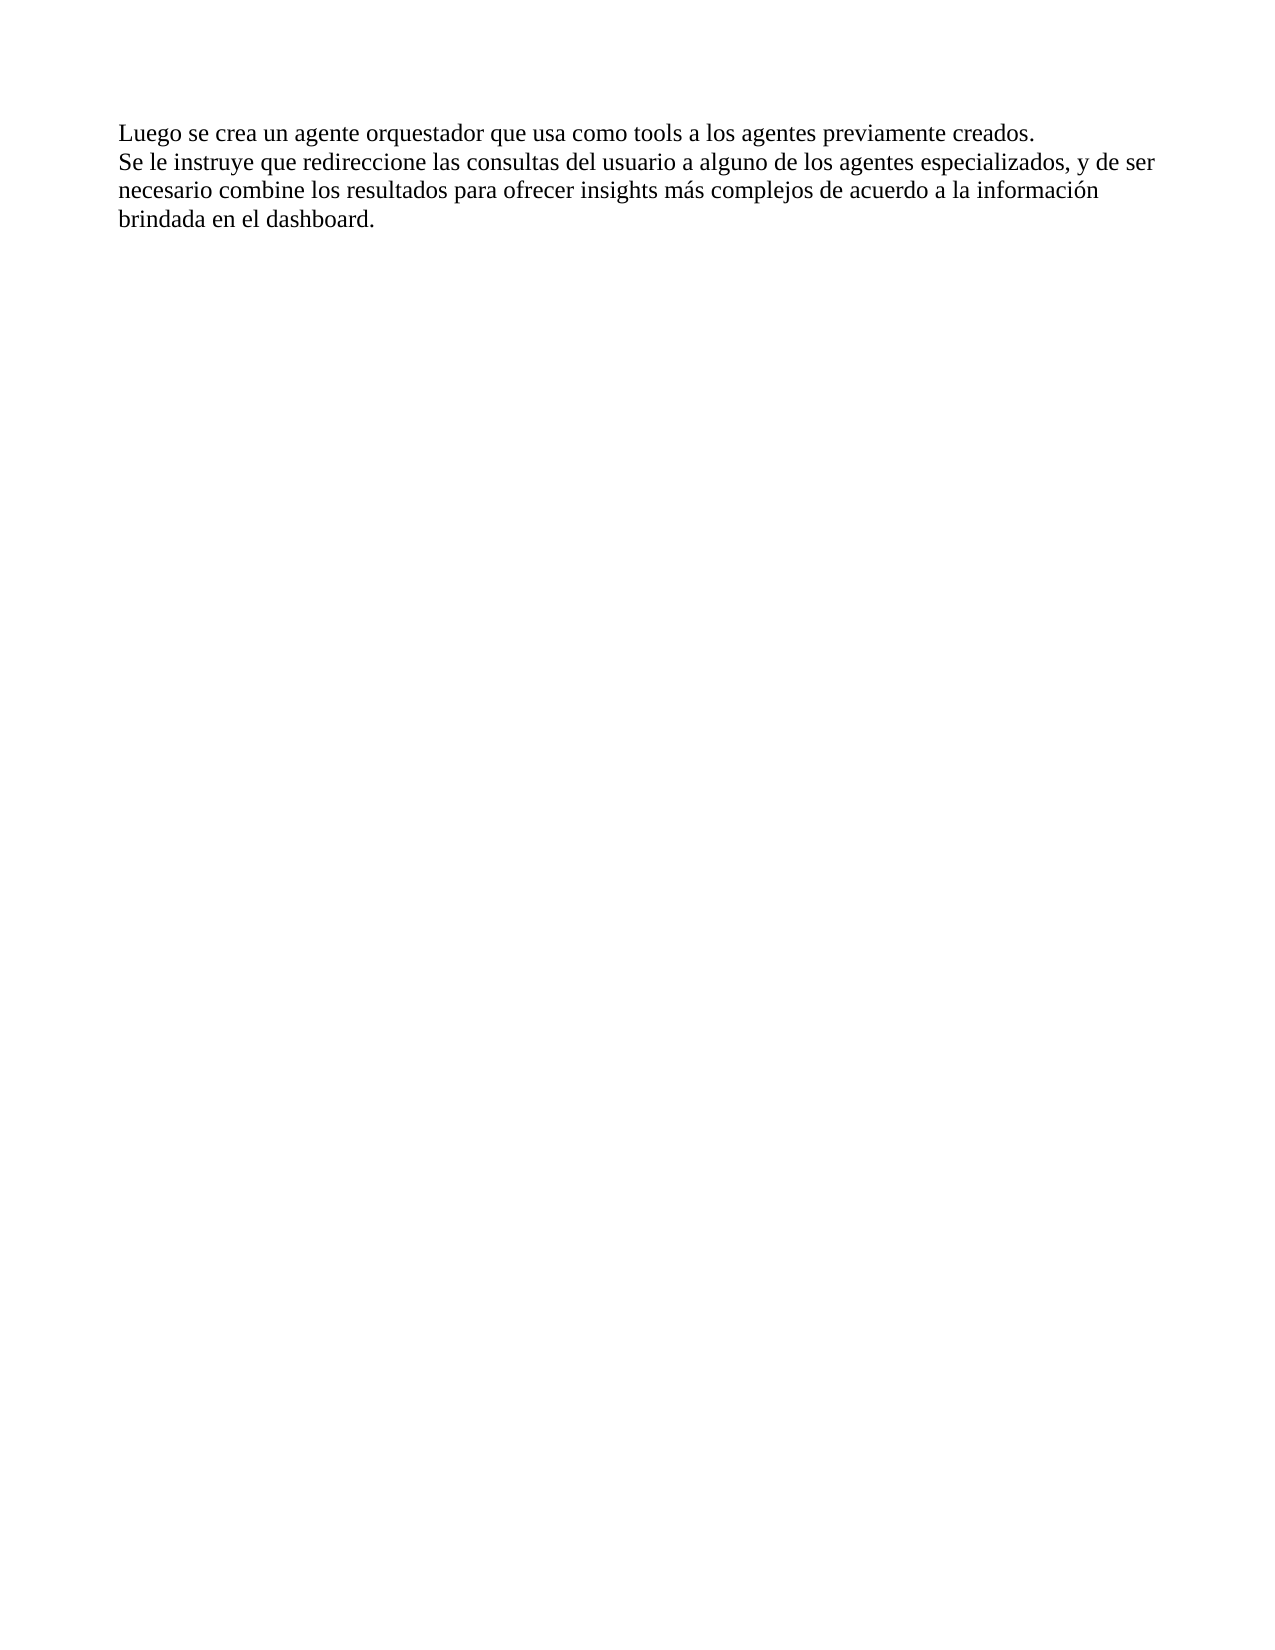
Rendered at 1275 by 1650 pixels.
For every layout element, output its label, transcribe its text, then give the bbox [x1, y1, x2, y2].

text Se le instruye que redireccione las consultas del usuario a alguno de los agentes especializados, y de ser necesario combine los resultados para ofrecer insights más complejos de acuerdo a la información brindada en el dashboard. [118, 147, 1157, 233]
text Luego se crea un agente orquestador que usa como tools a los agentes previamente creados. [118, 118, 1157, 147]
